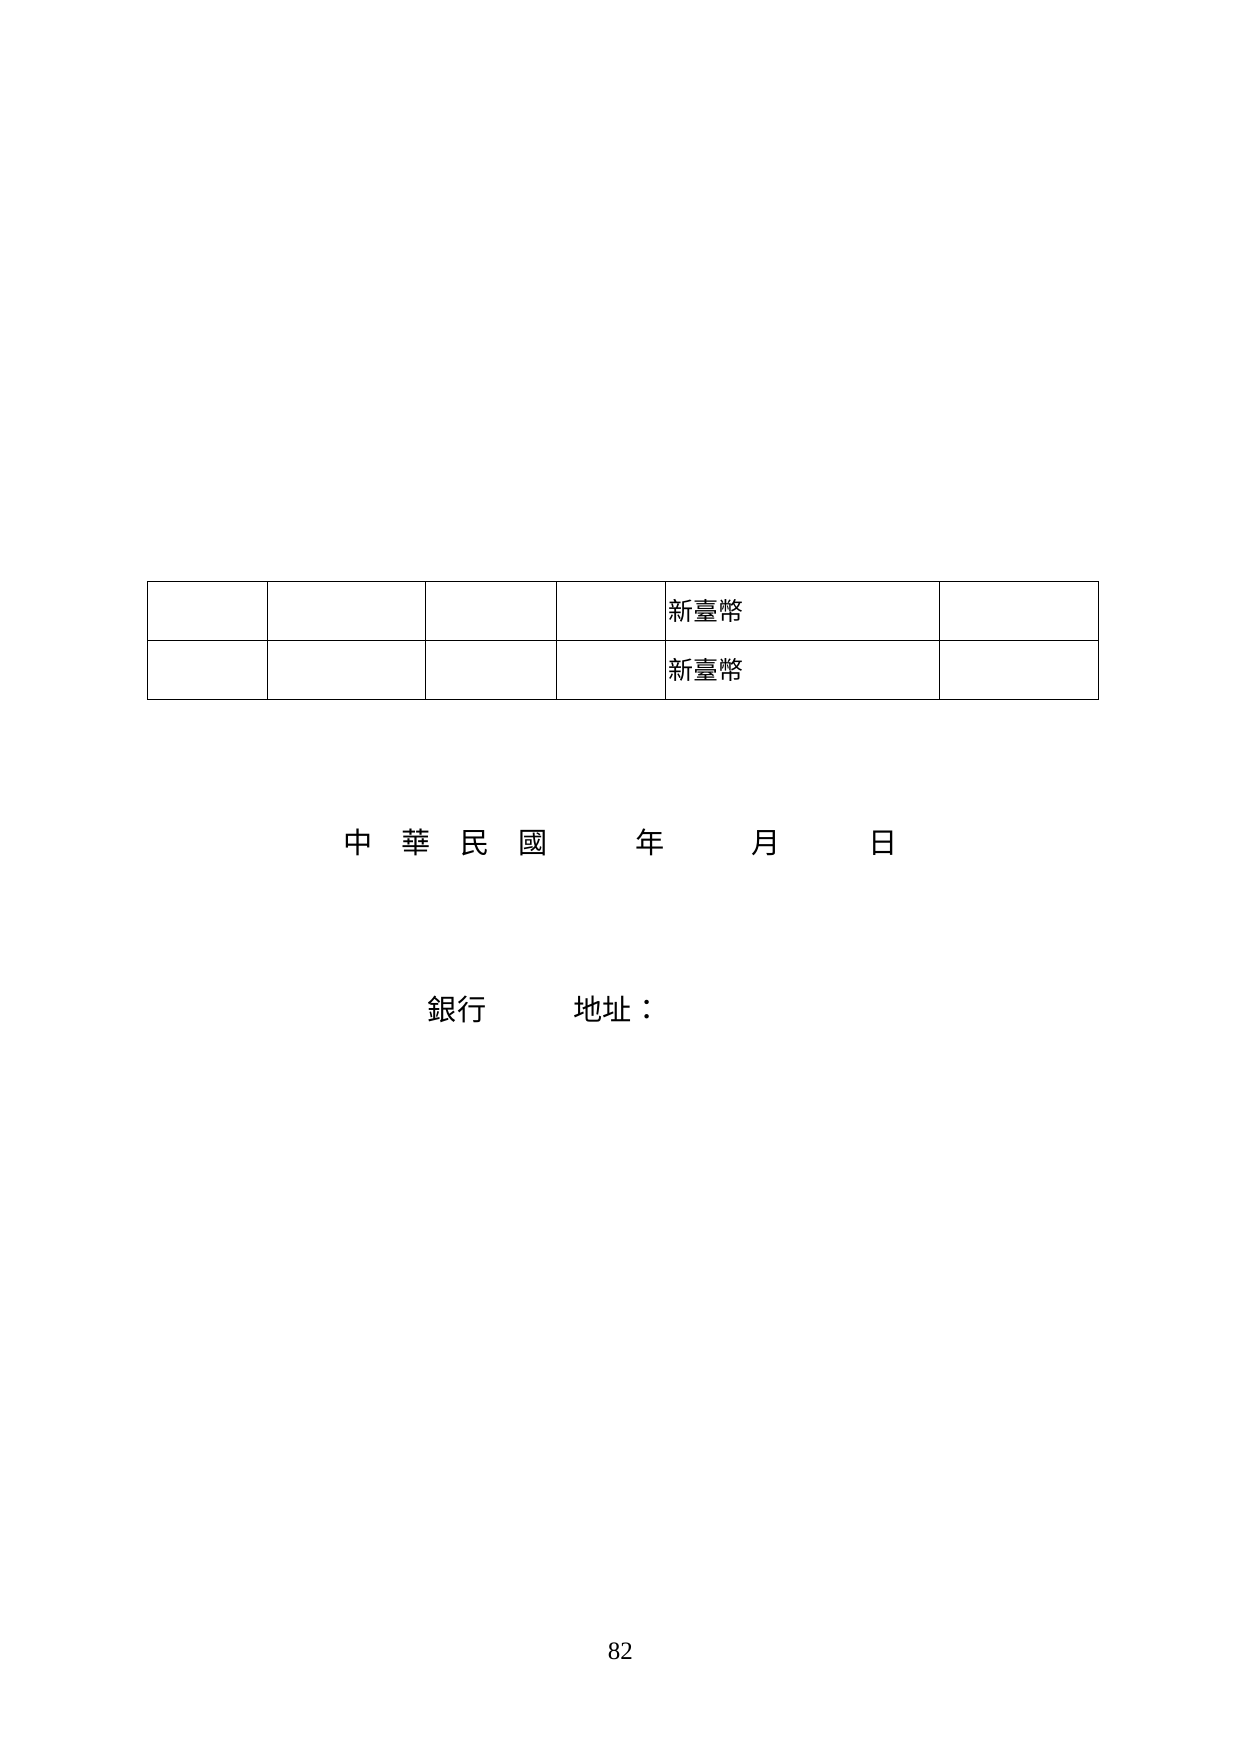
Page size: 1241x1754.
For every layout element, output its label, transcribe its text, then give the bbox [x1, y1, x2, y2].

table_cell [426, 641, 556, 699]
table_cell [268, 582, 425, 640]
table_cell [148, 641, 267, 699]
table_cell 新臺幣 [666, 641, 939, 699]
table_cell [557, 582, 665, 640]
text 銀行 地址： [148, 986, 1092, 1029]
table_cell [148, 582, 267, 640]
table_cell [940, 641, 1098, 699]
table_cell 新臺幣 [666, 582, 939, 640]
table_cell [426, 582, 556, 640]
table_cell [940, 582, 1098, 640]
table_cell [557, 641, 665, 699]
text 中 華 民 國 年 月 日 [148, 819, 1092, 861]
table_cell [268, 641, 425, 699]
